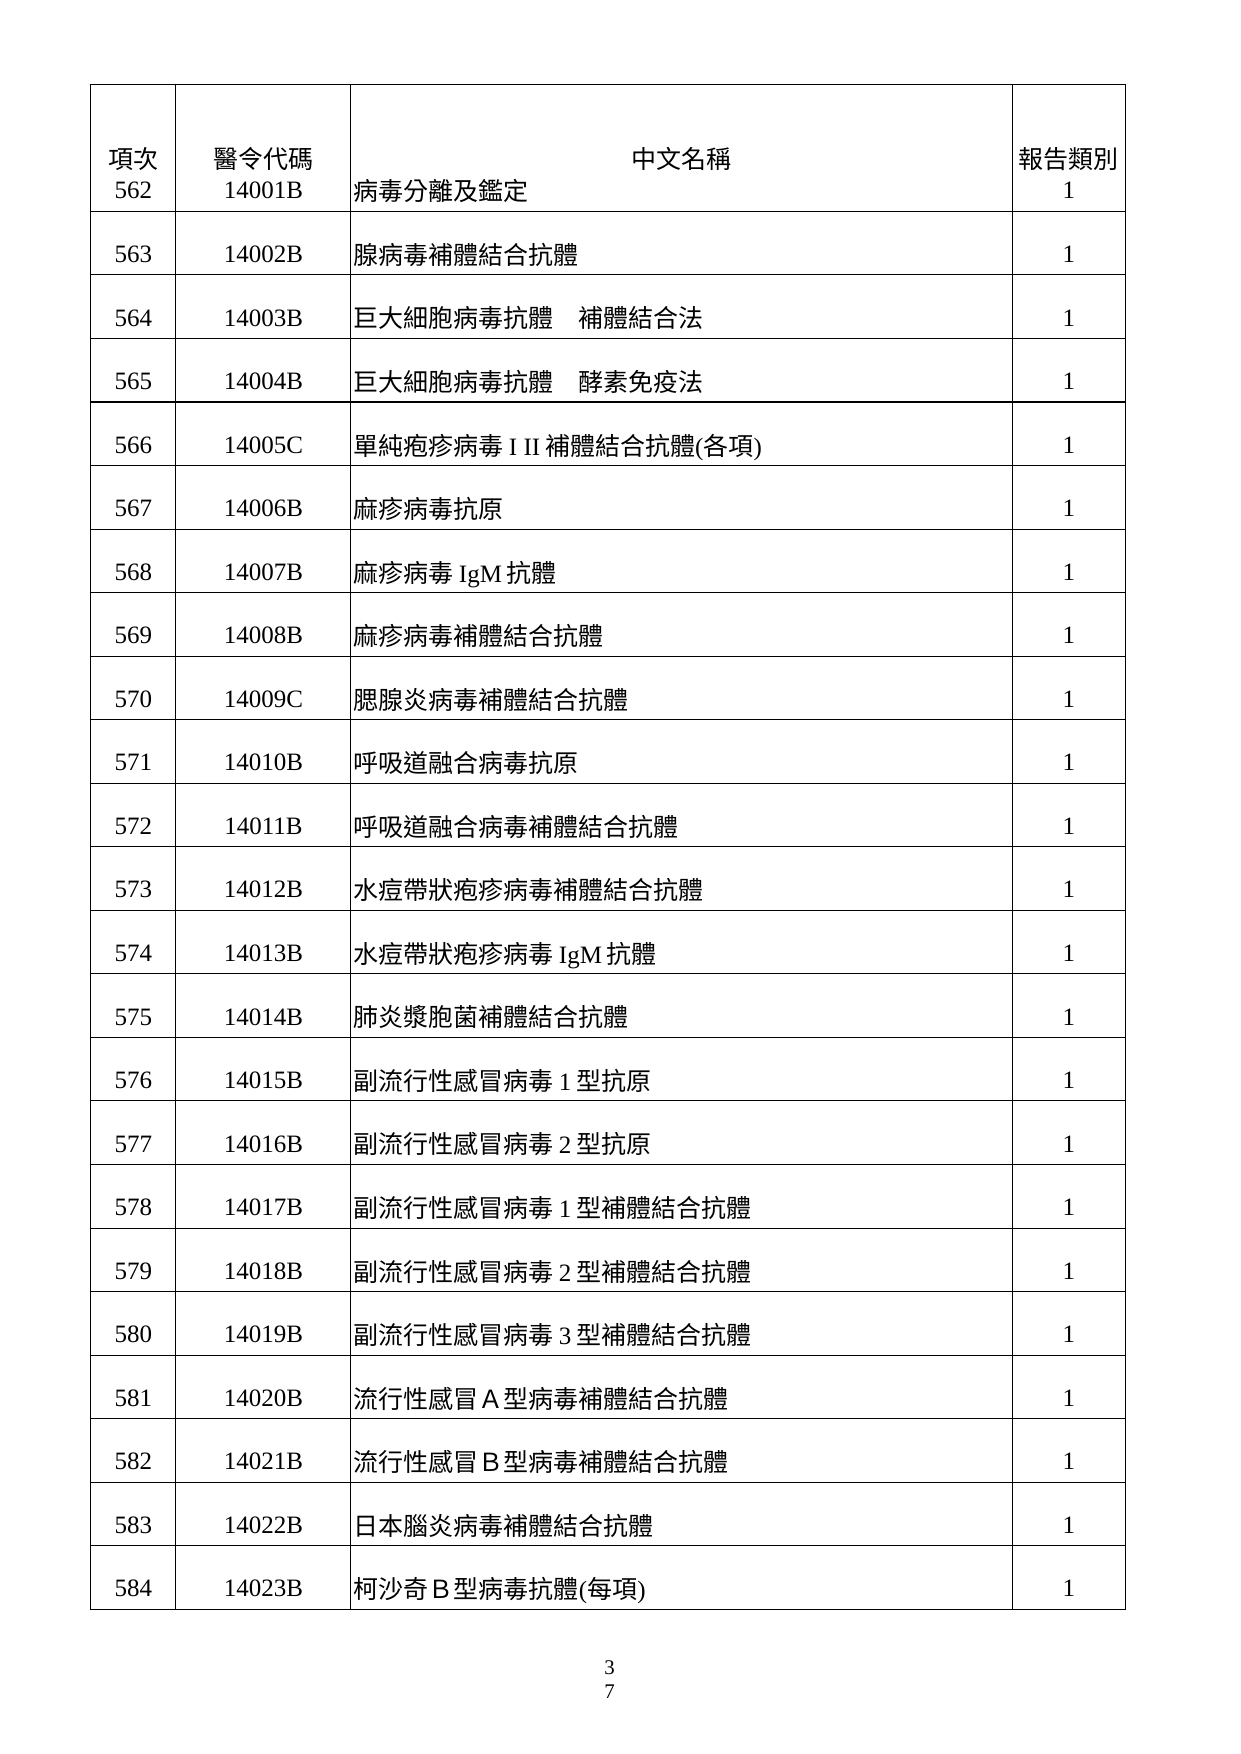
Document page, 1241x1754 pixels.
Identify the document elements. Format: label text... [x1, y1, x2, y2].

table_cell 1 [1013, 1419, 1125, 1482]
table_header [91, 85, 175, 211]
table_cell 1 [1013, 212, 1125, 274]
table_cell 570 [91, 657, 175, 719]
table_cell 日本腦炎病毒補體結合抗體 [351, 1483, 1012, 1545]
table_cell 14010B [176, 720, 350, 783]
table_cell [1126, 211, 1240, 274]
table_cell 14001B [176, 147, 350, 211]
table_cell 14004B [176, 339, 350, 401]
table_cell 麻疹病毒IgM抗體 [351, 530, 1012, 592]
table_cell [1126, 719, 1240, 783]
table_cell 572 [91, 784, 175, 846]
table_cell 577 [91, 1101, 175, 1164]
table_cell 巨大細胞病毒抗體 酵素免疫法 [351, 339, 1012, 401]
table_cell 副流行性感冒病毒2型補體結合抗體 [351, 1229, 1012, 1291]
table_cell 14016B [176, 1101, 350, 1164]
table_cell [1126, 147, 1240, 211]
table_cell 581 [91, 1356, 175, 1418]
table_cell 14011B [176, 784, 350, 846]
table_cell 580 [91, 1292, 175, 1354]
table_cell 14007B [176, 530, 350, 592]
table_cell [1126, 1291, 1240, 1354]
table_cell 1 [1013, 530, 1125, 592]
table_cell 1 [1013, 911, 1125, 973]
table_cell 573 [91, 847, 175, 910]
table_cell 1 [1013, 466, 1125, 528]
table_header [1013, 85, 1125, 211]
table_cell 肺炎漿胞菌補體結合抗體 [351, 974, 1012, 1037]
table_cell 流行性感冒Ｂ型病毒補體結合抗體 [351, 1419, 1012, 1482]
table_cell [1126, 1164, 1240, 1227]
table_cell [1126, 1545, 1240, 1609]
table_cell 副流行性感冒病毒1型抗原 [351, 1038, 1012, 1100]
table_cell [1126, 783, 1240, 846]
table_cell 14019B [176, 1292, 350, 1354]
table_cell 14006B [176, 466, 350, 528]
table_cell [1126, 1037, 1240, 1100]
table_cell 柯沙奇Ｂ型病毒抗體(每項) [351, 1546, 1012, 1609]
table_cell 583 [91, 1483, 175, 1545]
table_cell 575 [91, 974, 175, 1037]
table_cell 14023B [176, 1546, 350, 1609]
table_cell 1 [1013, 275, 1125, 338]
table_cell 1 [1013, 784, 1125, 846]
table_cell 562 [91, 147, 175, 211]
table_cell 14008B [176, 593, 350, 656]
table_cell 呼吸道融合病毒抗原 [351, 720, 1012, 783]
table_cell 14003B [176, 275, 350, 338]
table_cell [1126, 1100, 1240, 1164]
table_cell 腮腺炎病毒補體結合抗體 [351, 657, 1012, 719]
table_cell 1 [1013, 147, 1125, 211]
table_cell 14020B [176, 1356, 350, 1418]
table_cell [1126, 338, 1240, 401]
table_cell 14021B [176, 1419, 350, 1482]
table_cell 574 [91, 911, 175, 973]
table_cell 1 [1013, 1101, 1125, 1164]
table_cell 1 [1013, 657, 1125, 719]
table_cell 14005C [176, 403, 350, 465]
table_cell 副流行性感冒病毒2型抗原 [351, 1101, 1012, 1164]
table_cell 1 [1013, 339, 1125, 401]
table_cell [1126, 1482, 1240, 1545]
table_cell 579 [91, 1229, 175, 1291]
table_cell [1126, 1228, 1240, 1291]
table_cell [1126, 401, 1240, 465]
table_cell 566 [91, 403, 175, 465]
table_cell 564 [91, 275, 175, 338]
table_cell 1 [1013, 593, 1125, 656]
table_cell 單純疱疹病毒I II補體結合抗體(各項) [351, 403, 1012, 465]
table_cell [1126, 465, 1240, 528]
table_cell 563 [91, 212, 175, 274]
table_cell 578 [91, 1165, 175, 1227]
table_cell 1 [1013, 1038, 1125, 1100]
table_cell 1 [1013, 1292, 1125, 1354]
table_cell 麻疹病毒抗原 [351, 466, 1012, 528]
table_cell 1 [1013, 1165, 1125, 1227]
table_cell 1 [1013, 1229, 1125, 1291]
table_cell 584 [91, 1546, 175, 1609]
table_cell 14018B [176, 1229, 350, 1291]
table_cell 副流行性感冒病毒1型補體結合抗體 [351, 1165, 1012, 1227]
table_header [1126, 84, 1240, 147]
table_cell [1126, 592, 1240, 656]
table_cell [1126, 274, 1240, 338]
table_cell 腺病毒補體結合抗體 [351, 212, 1012, 274]
table_cell [1126, 529, 1240, 592]
table_cell 1 [1013, 403, 1125, 465]
table_cell 副流行性感冒病毒3型補體結合抗體 [351, 1292, 1012, 1354]
table_cell 14014B [176, 974, 350, 1037]
table_cell 14013B [176, 911, 350, 973]
table_cell 1 [1013, 720, 1125, 783]
table_cell 1 [1013, 974, 1125, 1037]
table_cell 水痘帶狀疱疹病毒IgM抗體 [351, 911, 1012, 973]
table_cell 1 [1013, 1356, 1125, 1418]
table_cell 571 [91, 720, 175, 783]
table_header [351, 85, 1012, 211]
table_header [176, 85, 350, 211]
table_cell 14012B [176, 847, 350, 910]
table_cell 病毒分離及鑑定 [351, 147, 1012, 211]
table_cell 1 [1013, 847, 1125, 910]
table_cell 14015B [176, 1038, 350, 1100]
table_cell 水痘帶狀疱疹病毒補體結合抗體 [351, 847, 1012, 910]
table_cell [1126, 1355, 1240, 1418]
table_cell [1126, 973, 1240, 1037]
table_cell 567 [91, 466, 175, 528]
table_cell 麻疹病毒補體結合抗體 [351, 593, 1012, 656]
table_cell 14017B [176, 1165, 350, 1227]
table_cell 14002B [176, 212, 350, 274]
table_cell 14022B [176, 1483, 350, 1545]
table_cell 568 [91, 530, 175, 592]
table_cell 1 [1013, 1546, 1125, 1609]
table_cell 576 [91, 1038, 175, 1100]
table_cell 呼吸道融合病毒補體結合抗體 [351, 784, 1012, 846]
table_cell 1 [1013, 1483, 1125, 1545]
table_cell 流行性感冒Ａ型病毒補體結合抗體 [351, 1356, 1012, 1418]
table_cell 582 [91, 1419, 175, 1482]
table_cell 569 [91, 593, 175, 656]
table_cell [1126, 656, 1240, 719]
table_cell 14009C [176, 657, 350, 719]
table_cell [1126, 1418, 1240, 1482]
table_cell 565 [91, 339, 175, 401]
table_cell [1126, 846, 1240, 910]
table_cell [1126, 910, 1240, 973]
table_cell 巨大細胞病毒抗體 補體結合法 [351, 275, 1012, 338]
